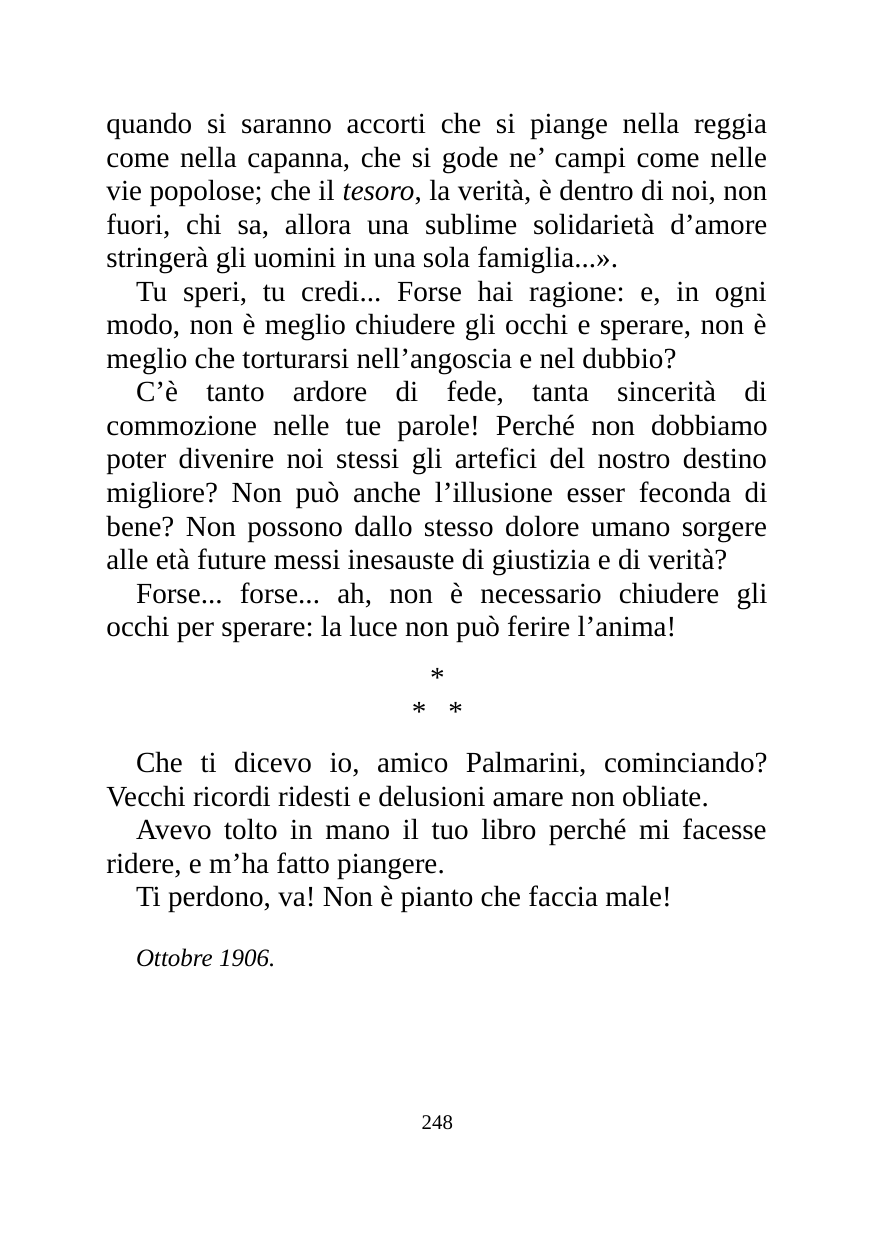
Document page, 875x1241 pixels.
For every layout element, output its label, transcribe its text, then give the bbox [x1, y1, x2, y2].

text Forse... forse... ah, non è necessario chiudere gli occhi per sperare: la luce non può ferire l’anima! [106, 576, 768, 643]
text Ottobre 1906. [106, 943, 768, 971]
text C’è tanto ardore di fede, tanta sincerità di commozione nelle tue parole! Perché non dobbiamo poter divenire noi stessi gli artefici del nostro destino migliore? Non può anche l’illusione esser feconda di bene? Non possono dallo stesso dolore umano sorgere alle età future messi inesauste di giustizia e di verità? [106, 374, 768, 576]
text Ti perdono, va! Non è pianto che faccia male! [106, 879, 768, 913]
text Tu speri, tu credi... Forse hai ragione: e, in ogni modo, non è meglio chiudere gli occhi e sperare, non è meglio che torturarsi nell’angoscia e nel dubbio? [106, 274, 768, 374]
text Che ti dicevo io, amico Palmarini, cominciando? Vecchi ricordi ridesti e delusioni amare non obliate. [106, 745, 768, 812]
text Avevo tolto in mano il tuo libro perché mi facesse ridere, e m’ha fatto piangere. [106, 812, 768, 879]
text * * * [106, 661, 768, 728]
text quando si saranno accorti che si piange nella reggia come nella capanna, che si gode ne’ campi come nelle vie popolose; che il tesoro, la verità, è dentro di noi, non fuori, chi sa, allora una sublime solidarietà d’amore stringerà gli uomini in una sola famiglia...». [106, 106, 768, 274]
